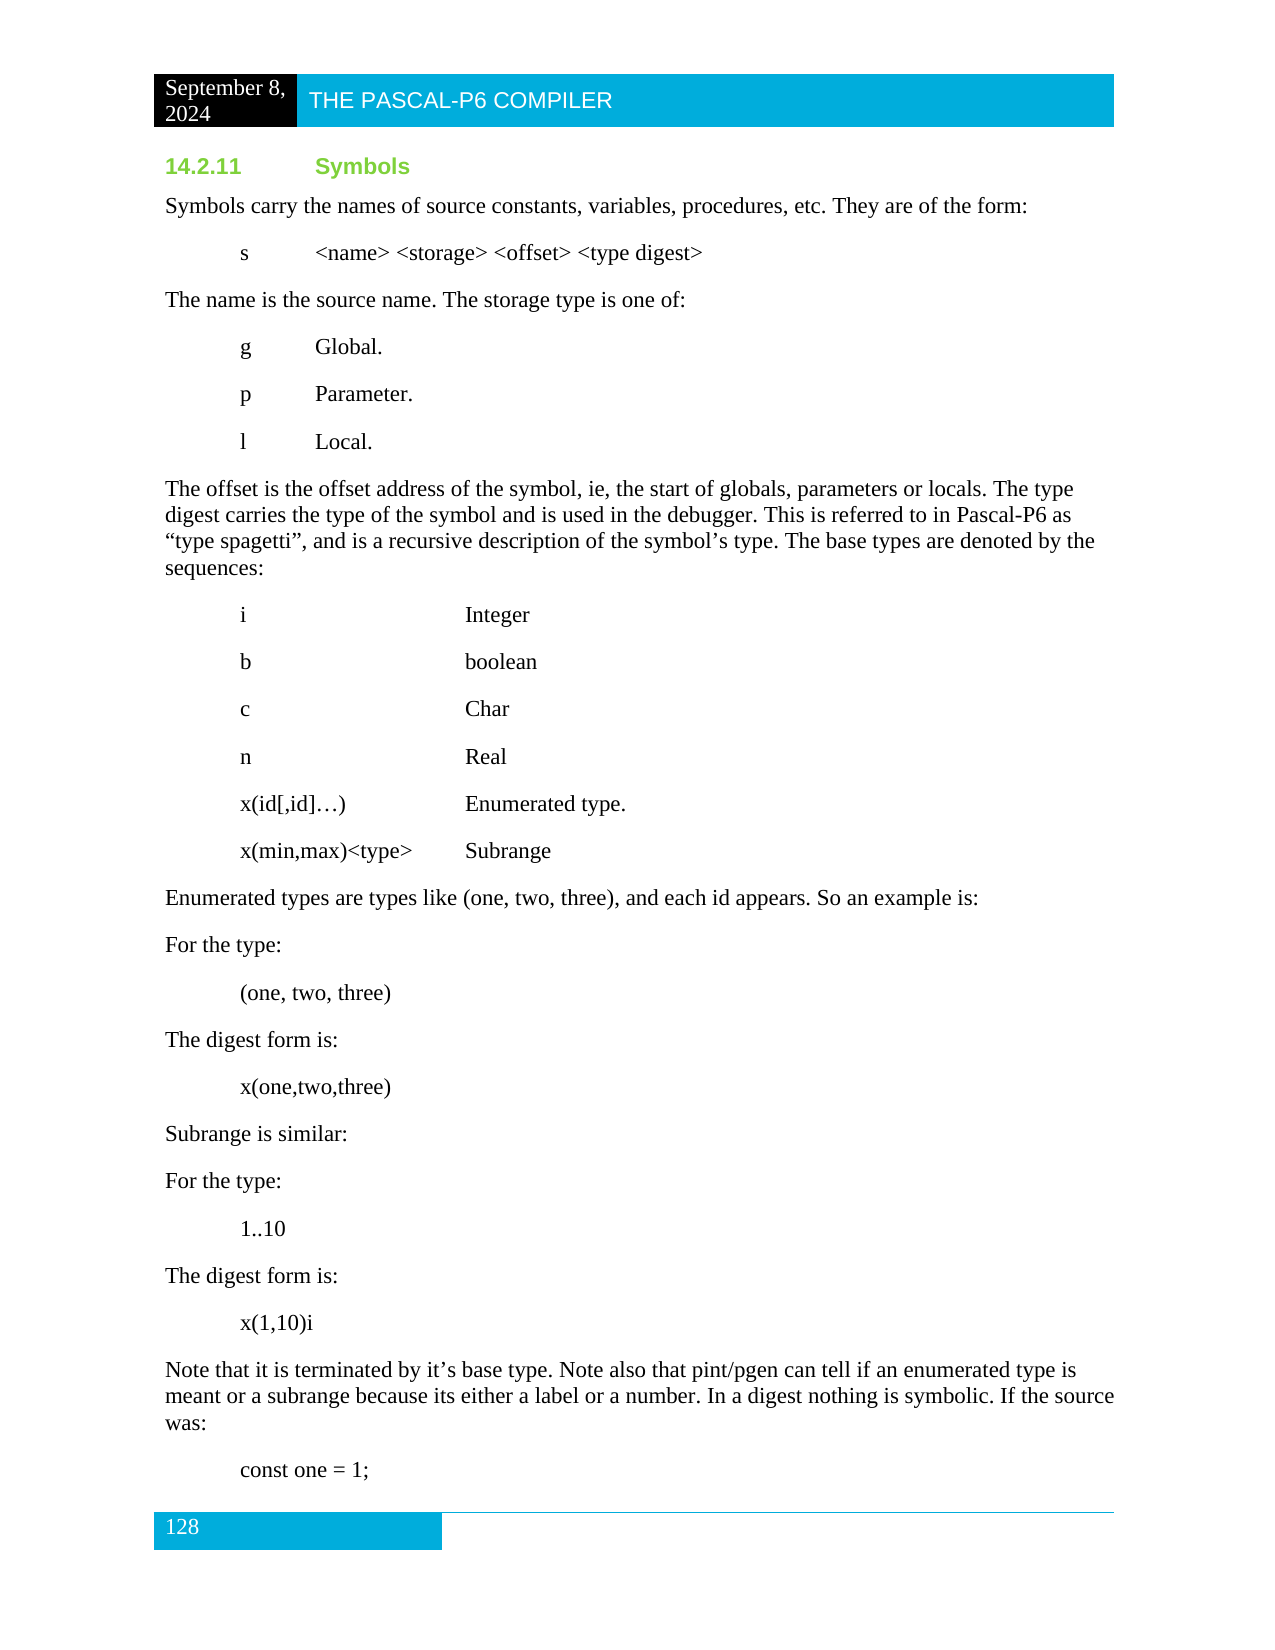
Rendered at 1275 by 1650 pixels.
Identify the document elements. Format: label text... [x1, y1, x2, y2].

text const one = 1; [165, 1456, 1125, 1482]
text x(min,max)<type> Subrange [165, 837, 1125, 863]
text l Local. [165, 428, 1125, 454]
text p Parameter. [165, 381, 1125, 407]
subtitle Symbols [165, 153, 1125, 179]
text x(one,two,three) [165, 1073, 1125, 1099]
text Subrange is similar: [165, 1120, 1125, 1147]
text n Real [165, 743, 1125, 769]
text x(id[,id]…) Enumerated type. [165, 790, 1125, 816]
text The name is the source name. The storage type is one of: [165, 286, 1125, 312]
text (one, two, three) [165, 979, 1125, 1005]
text The digest form is: [165, 1262, 1125, 1288]
text s <name> <storage> <offset> <type digest> [165, 239, 1125, 265]
text Note that it is terminated by it’s base type. Note also that pint/pgen can tell if an enumerated type is meant or a subrange because its either a label or a number. In a digest nothing is symbolic. If the source was: [165, 1356, 1125, 1435]
text x(1,10)i [165, 1309, 1125, 1335]
text b boolean [165, 648, 1125, 675]
text 1..10 [165, 1214, 1125, 1241]
text Symbols carry the names of source constants, variables, procedures, etc. They are of the form: [165, 192, 1125, 218]
text g Global. [165, 333, 1125, 360]
text i Integer [165, 601, 1125, 627]
text Enumerated types are types like (one, two, three), and each id appears. So an example is: [165, 884, 1125, 911]
text For the type: [165, 931, 1125, 958]
text For the type: [165, 1167, 1125, 1194]
text The offset is the offset address of the symbol, ie, the start of globals, parameters or locals. The type digest carries the type of the symbol and is used in the debugger. This is referred to in Pascal-P6 as “type spagetti”, and is a recursive description of the symbol’s type. The base types are denoted by the sequences: [165, 475, 1125, 580]
text c Char [165, 696, 1125, 722]
text The digest form is: [165, 1026, 1125, 1052]
